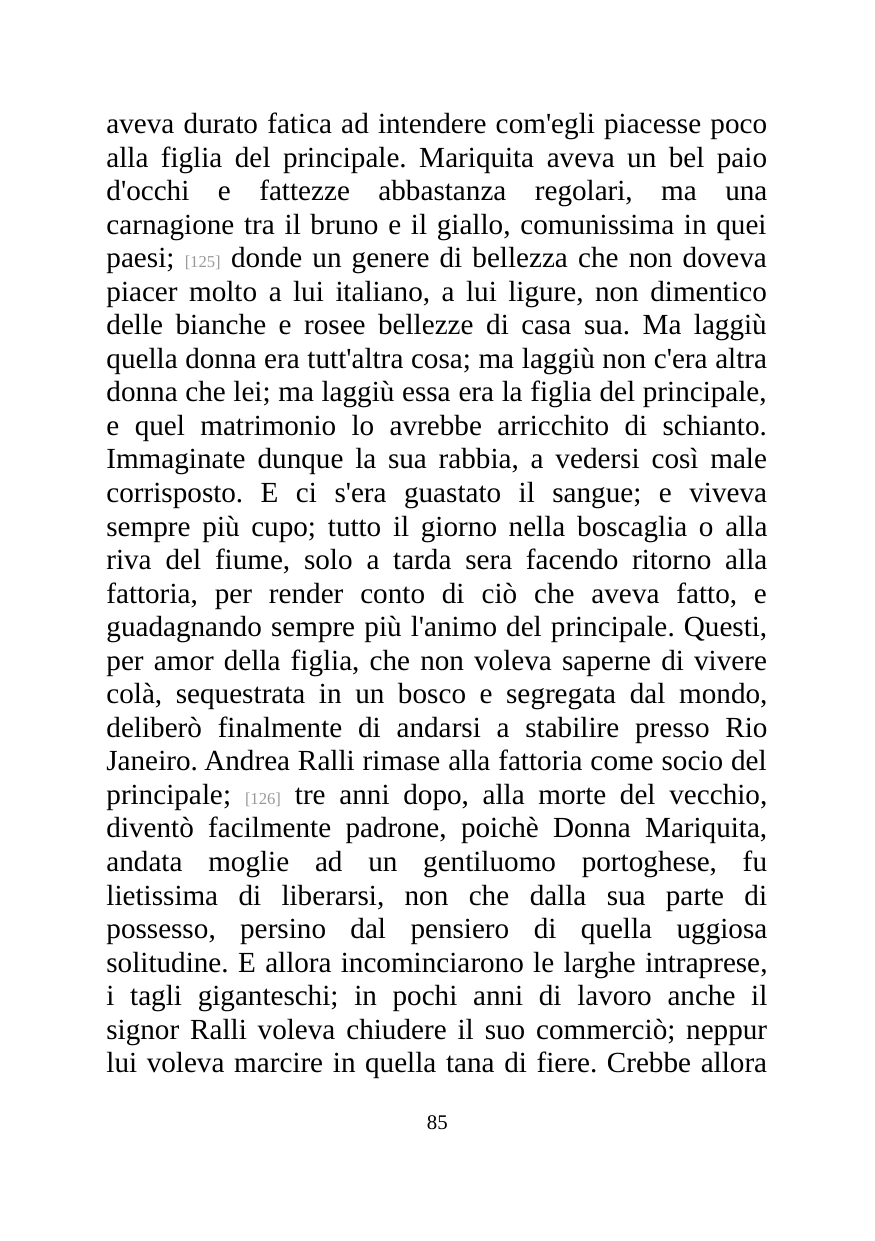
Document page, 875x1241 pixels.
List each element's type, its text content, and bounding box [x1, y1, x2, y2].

text aveva durato fatica ad intendere com'egli piacesse poco alla figlia del principale. Mariquita aveva un bel paio d'occhi e fattezze abbastanza regolari, ma una carnagione tra il bruno e il giallo, comunissima in quei paesi; [125] donde un genere di bellezza che non doveva piacer molto a lui italiano, a lui ligure, non dimentico delle bianche e rosee bellezze di casa sua. Ma laggiù quella donna era tutt'altra cosa; ma laggiù non c'era altra donna che lei; ma laggiù essa era la figlia del principale, e quel matrimonio lo avrebbe arricchito di schianto. Immaginate dunque la sua rabbia, a vedersi così male corrisposto. E ci s'era guastato il sangue; e viveva sempre più cupo; tutto il giorno nella boscaglia o alla riva del fiume, solo a tarda sera facendo ritorno alla fattoria, per render conto di ciò che aveva fatto, e guadagnando sempre più l'animo del principale. Questi, per amor della figlia, che non voleva saperne di vivere colà, sequestrata in un bosco e segregata dal mondo, deliberò finalmente di andarsi a stabilire presso Rio Janeiro. Andrea Ralli rimase alla fattoria come socio del principale; [126] tre anni dopo, alla morte del vecchio, diventò facilmente padrone, poichè Donna Mariquita, andata moglie ad un gentiluomo portoghese, fu lietissima di liberarsi, non che dalla sua parte di possesso, persino dal pensiero di quella uggiosa solitudine. E allora incominciarono le larghe intraprese, i tagli giganteschi; in pochi anni di lavoro anche il signor Ralli voleva chiudere il suo commerciò; neppur lui voleva marcire in quella tana di fiere. Crebbe allora [106, 106, 768, 1079]
